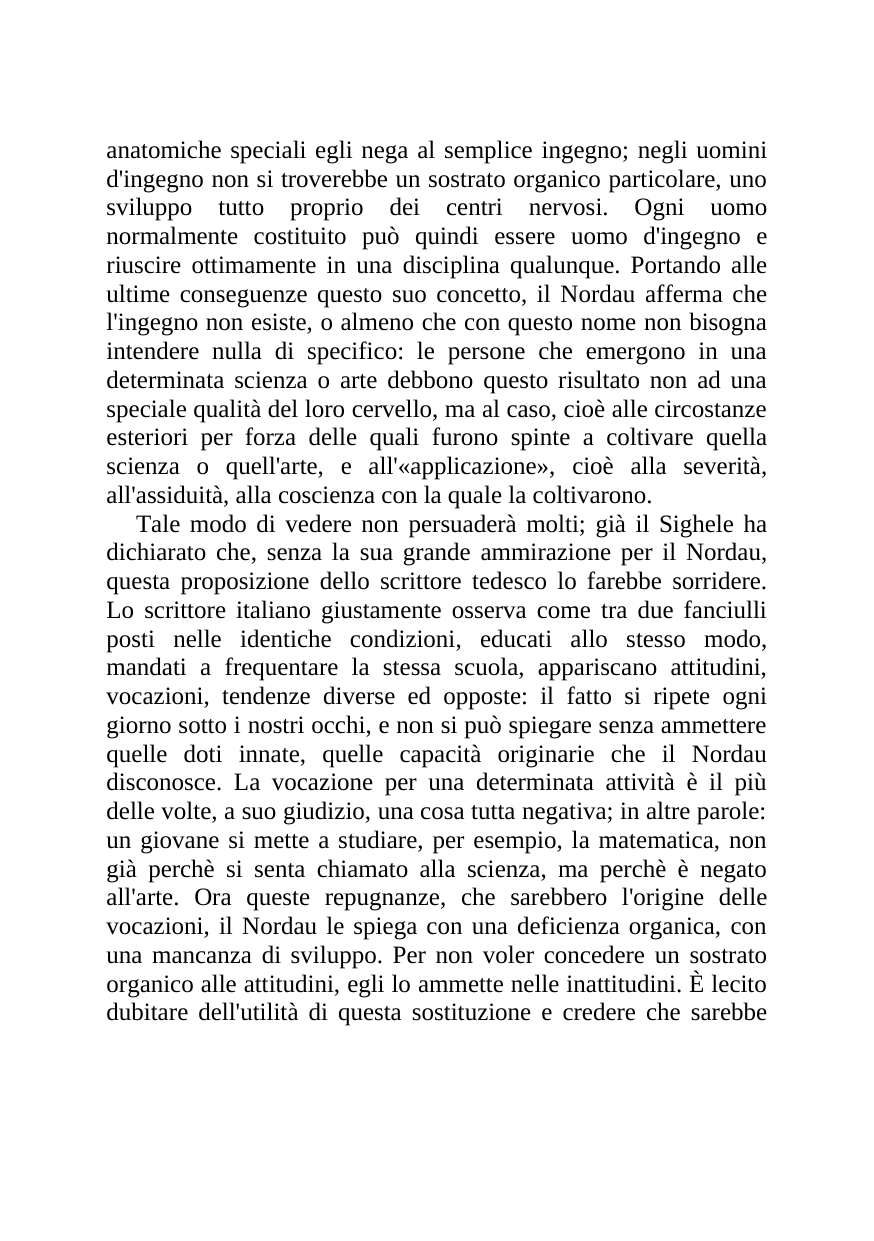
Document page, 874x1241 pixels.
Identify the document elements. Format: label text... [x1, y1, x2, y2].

text Tale modo di vedere non persuaderà molti; già il Sighele ha dichiarato che, senza la sua grande ammirazione per il Nordau, questa proposizione dello scrittore tedesco lo farebbe sorridere. Lo scrittore italiano giustamente osserva come tra due fanciulli posti nelle identiche condizioni, educati allo stesso modo, mandati a frequentare la stessa scuola, appariscano attitudini, vocazioni, tendenze diverse ed opposte: il fatto si ripete ogni giorno sotto i nostri occhi, e non si può spiegare senza ammettere quelle doti innate, quelle capacità originarie che il Nordau disconosce. La vocazione per una determinata attività è il più delle volte, a suo giudizio, una cosa tutta negativa; in altre parole: un giovane si mette a studiare, per esempio, la matematica, non già perchè si senta chiamato alla scienza, ma perchè è negato all'arte. Ora queste repugnanze, che sarebbero l'origine delle vocazioni, il Nordau le spiega con una deficienza organica, con una mancanza di sviluppo. Per non voler concedere un sostrato organico alle attitudini, egli lo ammette nelle inattitudini. È lecito dubitare dell'utilità di questa sostituzione e credere che sarebbe [106, 509, 768, 1026]
text anatomiche speciali egli nega al semplice ingegno; negli uomini d'ingegno non si troverebbe un sostrato organico particolare, uno sviluppo tutto proprio dei centri nervosi. Ogni uomo normalmente costituito può quindi essere uomo d'ingegno e riuscire ottimamente in una disciplina qualunque. Portando alle ultime conseguenze questo suo concetto, il Nordau afferma che l'ingegno non esiste, o almeno che con questo nome non bisogna intendere nulla di specifico: le persone che emergono in una determinata scienza o arte debbono questo risultato non ad una speciale qualità del loro cervello, ma al caso, cioè alle circostanze esteriori per forza delle quali furono spinte a coltivare quella scienza o quell'arte, e all'«applicazione», cioè alla severità, all'assiduità, alla coscienza con la quale la coltivarono. [106, 135, 768, 509]
